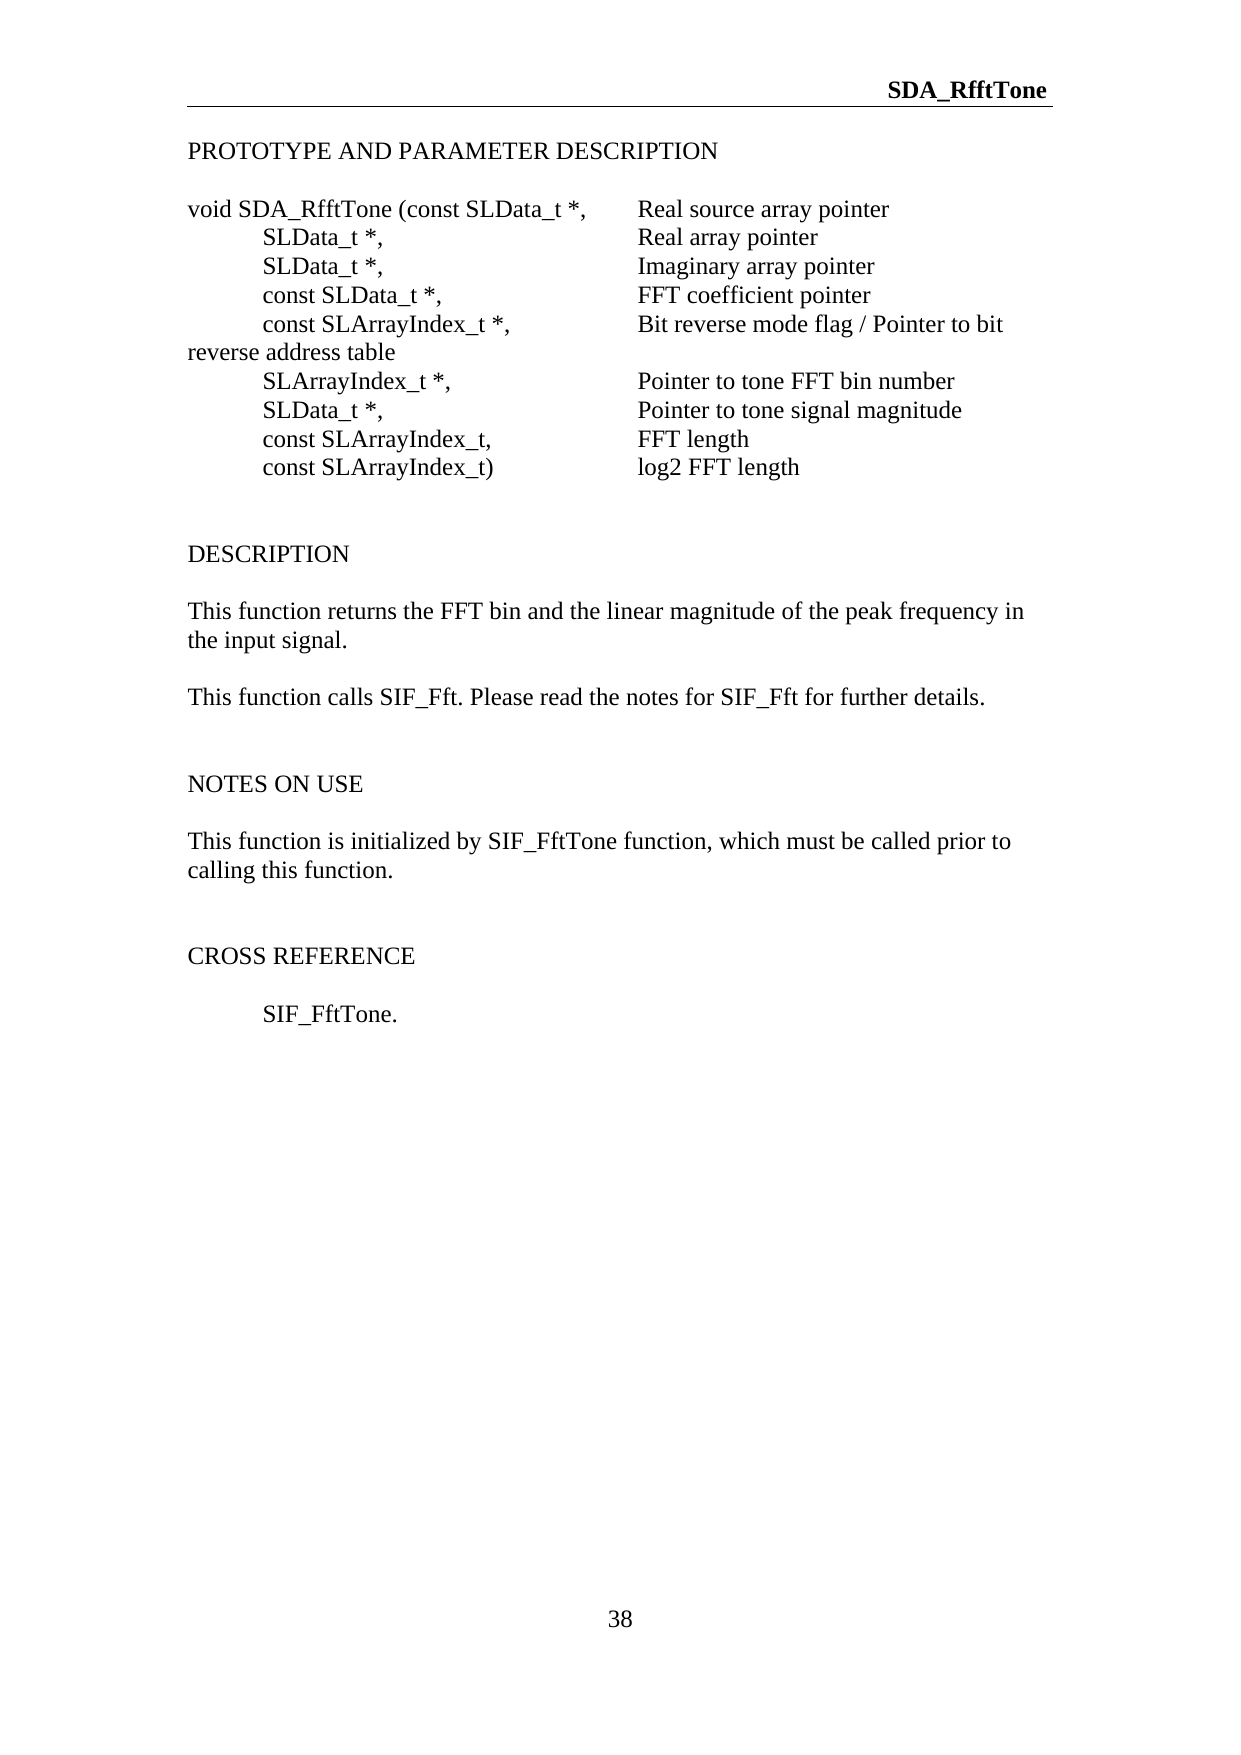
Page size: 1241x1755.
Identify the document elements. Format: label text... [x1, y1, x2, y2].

text This function is initialized by SIF_FftTone function, which must be called prior to calling this function. [187, 826, 1053, 884]
text void SDA_RfftTone (const SLData_t *, Real source array pointer [187, 194, 1053, 222]
text DESCRIPTION [187, 539, 1053, 567]
text This function calls SIF_Fft. Please read the notes for SIF_Fft for further details. [187, 682, 1053, 711]
text PROTOTYPE AND PARAMETER DESCRIPTION [187, 136, 1053, 165]
text NOTES ON USE [187, 769, 1053, 797]
text CROSS REFERENCE [187, 941, 1053, 970]
text const SLData_t *, FFT coefficient pointer [187, 280, 1053, 309]
text SLData_t *, Real array pointer [187, 222, 1053, 251]
text SLData_t *, Imaginary array pointer [187, 251, 1053, 280]
text SLArrayIndex_t *, Pointer to tone FFT bin number [187, 366, 1053, 395]
subtitle SDA_RfftTone [187, 75, 1053, 106]
text SIF_FftTone. [187, 999, 1053, 1027]
text const SLArrayIndex_t) log2 FFT length [187, 452, 1053, 481]
text SLData_t *, Pointer to tone signal magnitude [187, 395, 1053, 424]
text const SLArrayIndex_t *, Bit reverse mode flag / Pointer to bit reverse address table [187, 309, 1053, 366]
text const SLArrayIndex_t, FFT length [187, 424, 1053, 452]
text This function returns the FFT bin and the linear magnitude of the peak frequency in the input signal. [187, 596, 1053, 654]
